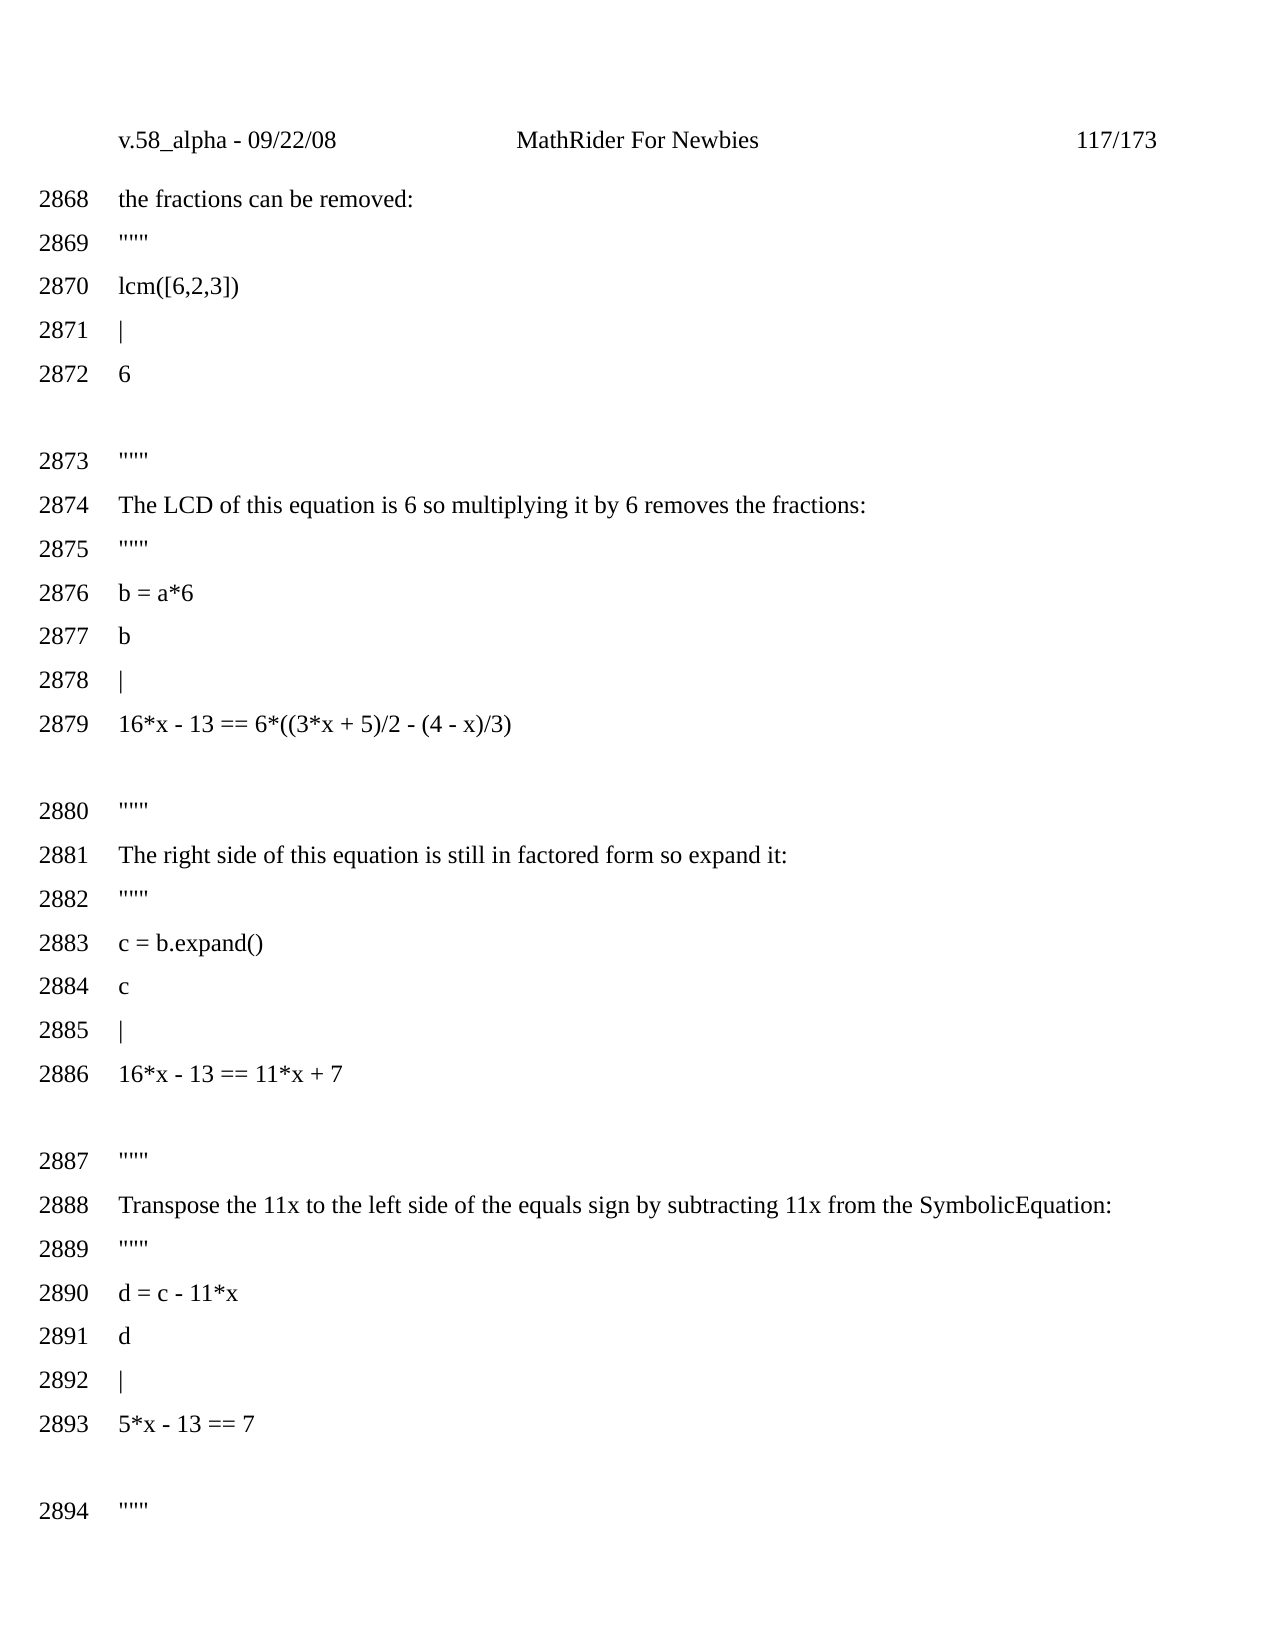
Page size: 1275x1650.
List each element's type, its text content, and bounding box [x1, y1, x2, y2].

text The LCD of this equation is 6 so multiplying it by 6 removes the fractions: [118, 490, 1157, 519]
text 6 [118, 359, 1157, 388]
text | [118, 1365, 1157, 1394]
text the fractions can be removed: [118, 184, 1157, 213]
text 16*x - 13 == 11*x + 7 [118, 1059, 1157, 1088]
text 5*x - 13 == 7 [118, 1409, 1157, 1438]
text Transpose the 11x to the left side of the equals sign by subtracting 11x from the SymbolicEquation: [118, 1190, 1157, 1219]
text """ [118, 446, 1157, 475]
text | [118, 1015, 1157, 1044]
text """ [118, 534, 1157, 563]
text """ [118, 1146, 1157, 1175]
text d = c - 11*x [118, 1278, 1157, 1306]
text | [118, 315, 1157, 344]
text """ [118, 1234, 1157, 1263]
text c [118, 971, 1157, 1000]
text | [118, 665, 1157, 694]
text c = b.expand() [118, 928, 1157, 956]
text 16*x - 13 == 6*((3*x + 5)/2 - (4 - x)/3) [118, 709, 1157, 738]
text """ [118, 228, 1157, 256]
text The right side of this equation is still in factored form so expand it: [118, 840, 1157, 869]
text """ [118, 884, 1157, 913]
text """ [118, 796, 1157, 825]
text d [118, 1321, 1157, 1350]
text """ [118, 1496, 1157, 1525]
text b = a*6 [118, 578, 1157, 606]
text lcm([6,2,3]) [118, 271, 1157, 300]
text b [118, 621, 1157, 650]
